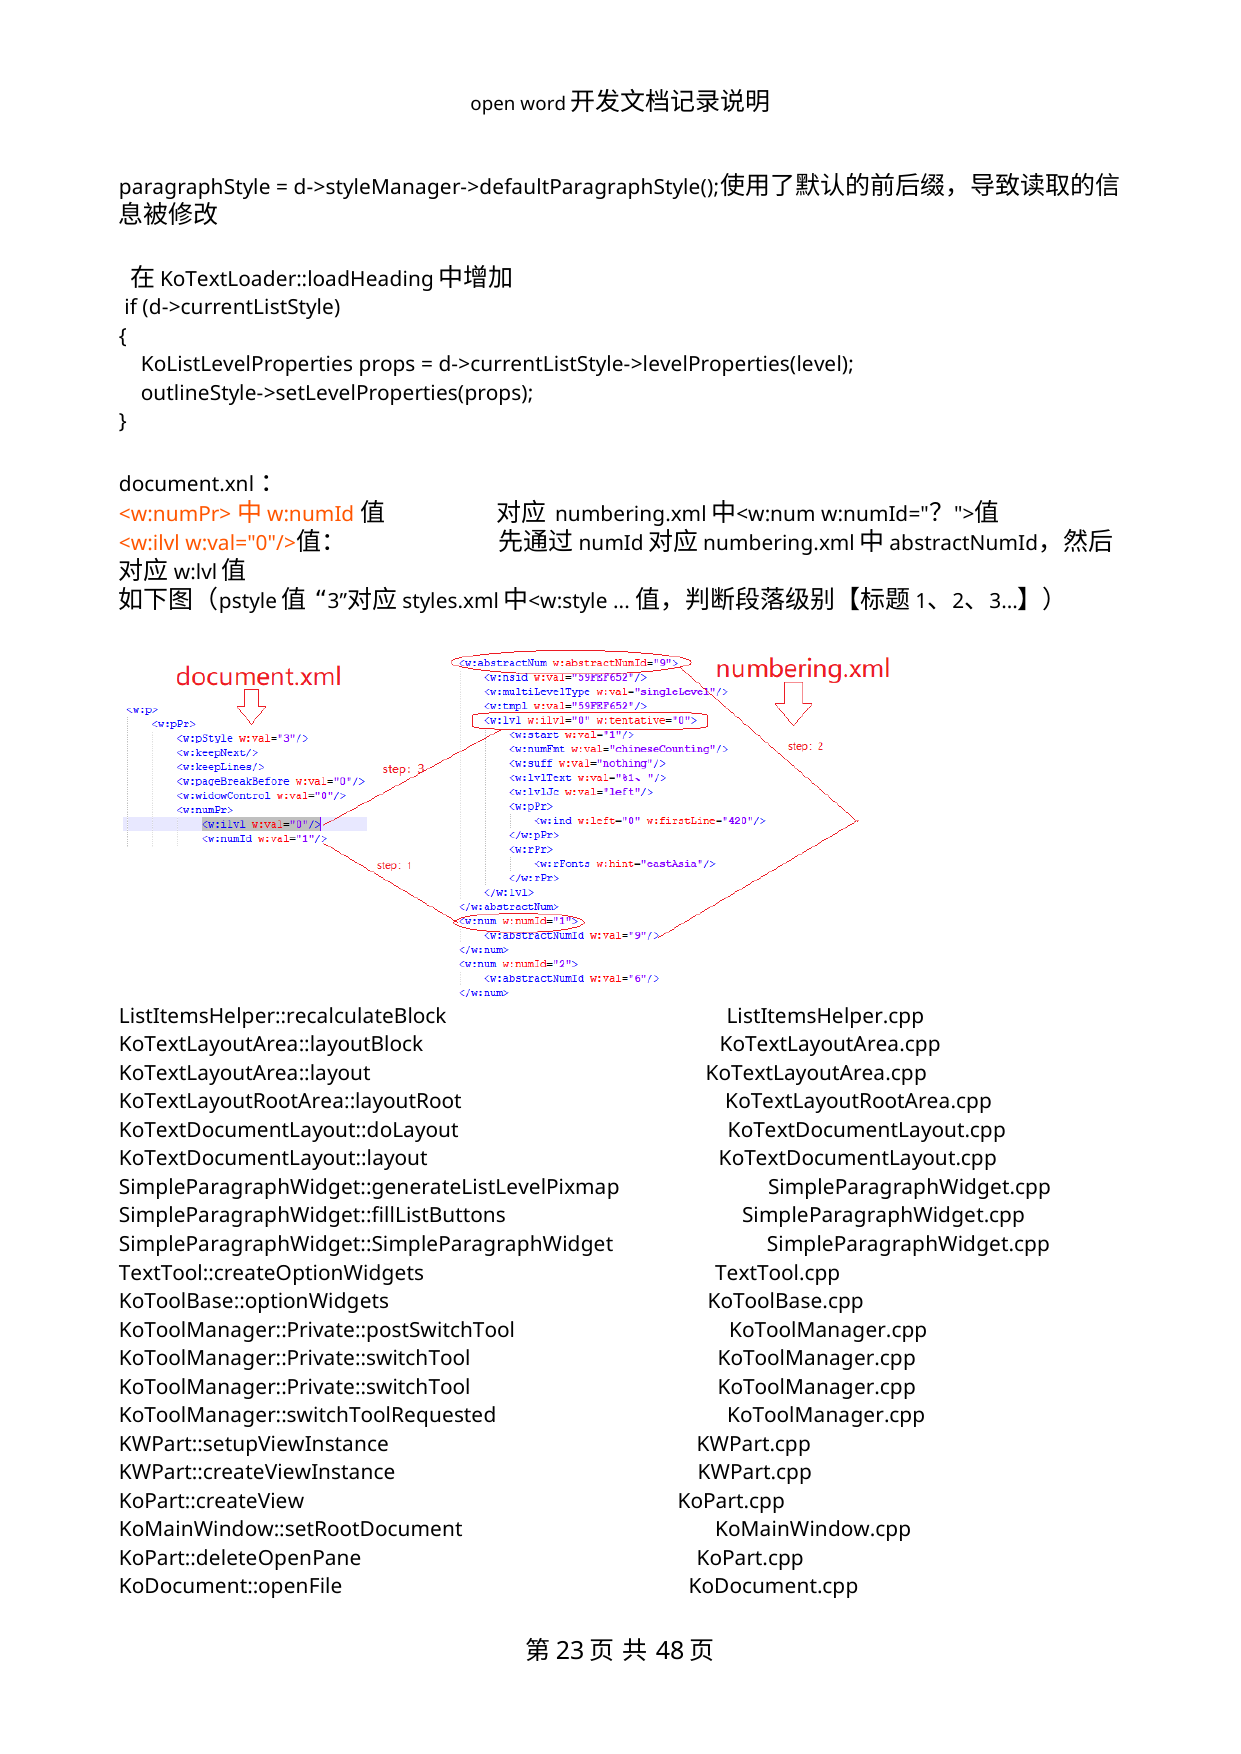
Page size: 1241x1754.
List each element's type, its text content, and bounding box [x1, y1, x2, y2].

text paragraphStyle = d->styleManager->defaultParagraphStyle();使用了默认的前后缀，导致读取的信息被修改 [119, 171, 1121, 229]
text SimpleParagraphWidget::fillListButtons SimpleParagraphWidget.cpp [119, 1200, 1121, 1229]
text KoToolManager::switchToolRequested KoToolManager.cpp [119, 1400, 1121, 1429]
text } [119, 406, 1121, 435]
text KoTextLayoutArea::layoutBlock KoTextLayoutArea.cpp [119, 1029, 1121, 1058]
text <w:ilvl w:val="0"/>值： 先通过numId对应numbering.xml中abstractNumId，然后对应w:lvl值 [119, 527, 1121, 585]
text KoDocument::openFile KoDocument.cpp [119, 1571, 1121, 1600]
text TextTool::createOptionWidgets TextTool.cpp [119, 1257, 1121, 1286]
text <w:numPr> 中w:numId 值 对应 numbering.xml中<w:num w:numId="？">值 [119, 498, 1121, 527]
text KoMainWindow::setRootDocument KoMainWindow.cpp [119, 1514, 1121, 1543]
text KoListLevelProperties props = d->currentListStyle->levelProperties(level); [119, 349, 1121, 378]
text KWPart::createViewInstance KWPart.cpp [119, 1457, 1121, 1486]
text KoToolBase::optionWidgets KoToolBase.cpp [119, 1286, 1121, 1314]
text KoTextLayoutArea::layout KoTextLayoutArea.cpp [119, 1058, 1121, 1086]
text document.xnl ： [119, 469, 1121, 498]
text KoPart::createView KoPart.cpp [119, 1486, 1121, 1514]
text KoTextDocumentLayout::layout KoTextDocumentLayout.cpp [119, 1143, 1121, 1172]
text KoToolManager::Private::postSwitchTool KoToolManager.cpp [119, 1314, 1121, 1343]
text KoToolManager::Private::switchTool KoToolManager.cpp [119, 1372, 1121, 1400]
text SimpleParagraphWidget::generateListLevelPixmap SimpleParagraphWidget.cpp [119, 1172, 1121, 1200]
picture [118, 648, 897, 1001]
text KoToolManager::Private::switchTool KoToolManager.cpp [119, 1343, 1121, 1372]
text 如下图（pstyle值 “3”对应styles.xml中<w:style ... 值，判断段落级别【标题1、2、3...】） [119, 585, 1121, 614]
text KoTextLayoutRootArea::layoutRoot KoTextLayoutRootArea.cpp [119, 1086, 1121, 1115]
text if (d->currentListStyle) [119, 292, 1121, 321]
text KWPart::setupViewInstance KWPart.cpp [119, 1429, 1121, 1457]
text 在KoTextLoader::loadHeading中增加 [119, 263, 1121, 292]
text KoTextDocumentLayout::doLayout KoTextDocumentLayout.cpp [119, 1115, 1121, 1143]
text { [119, 321, 1121, 349]
text outlineStyle->setLevelProperties(props); [119, 378, 1121, 406]
text ListItemsHelper::recalculateBlock ListItemsHelper.cpp [119, 1001, 1121, 1029]
text KoPart::deleteOpenPane KoPart.cpp [119, 1543, 1121, 1571]
text SimpleParagraphWidget::SimpleParagraphWidget SimpleParagraphWidget.cpp [119, 1229, 1121, 1257]
